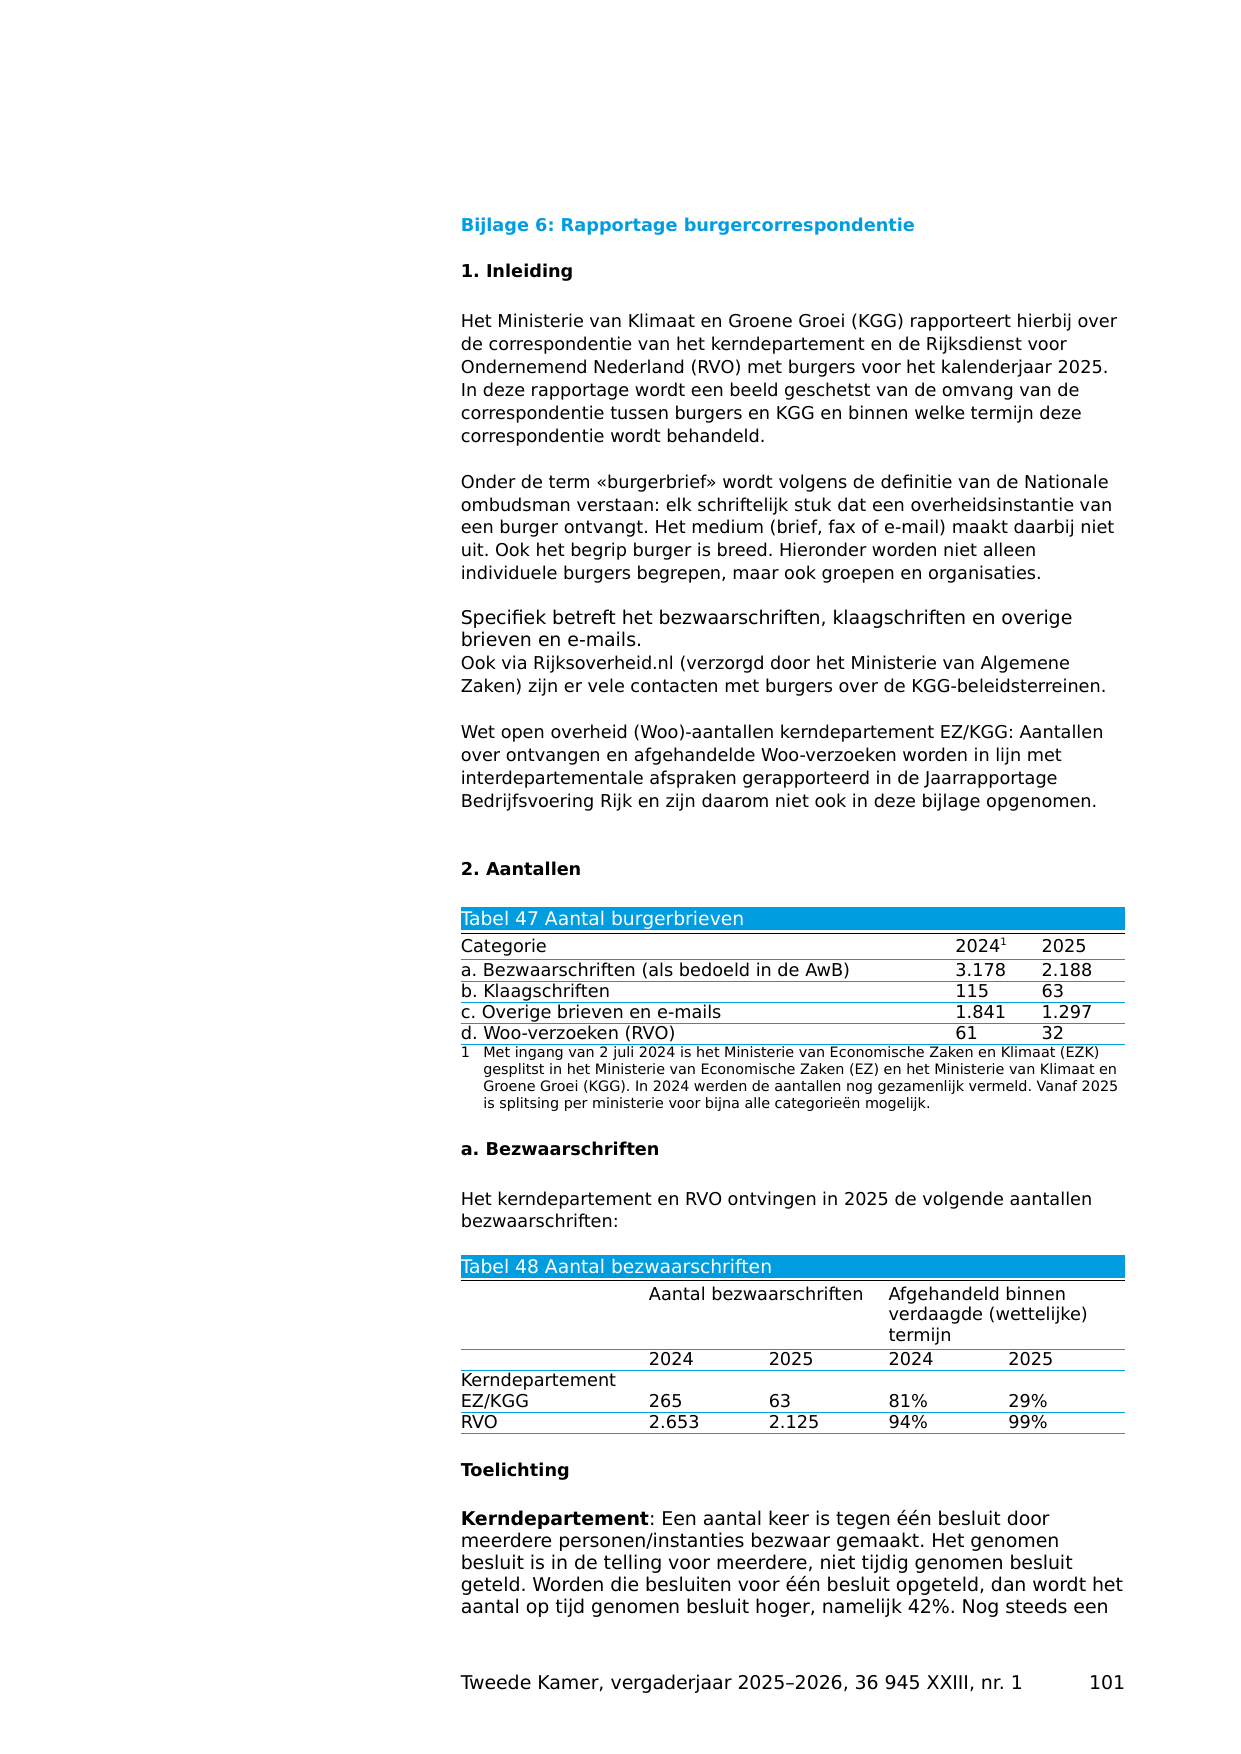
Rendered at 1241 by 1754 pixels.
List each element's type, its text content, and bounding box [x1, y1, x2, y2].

table_cell 2.653 [646, 1413, 766, 1433]
table_cell 81% [885, 1371, 1005, 1411]
table_cell 1.297 [1039, 1003, 1125, 1023]
text Onder de term «burgerbrief» wordt volgens de definitie van de Nationale ombudsman verstaan: elk schriftelijk stuk dat een overheidsinstantie van een burger ontvangt. Het medium (brief, fax of e-mail) maakt daarbij niet uit. Ook het begrip burger is breed. Hieronder worden niet alleen individuele burgers begrepen, maar ook groepen en organisaties. [461, 470, 1125, 584]
text Specifiek betreft het bezwaarschriften, klaagschriften en overige brieven en e-mails. [461, 607, 1125, 651]
table_cell d. Woo-verzoeken (RVO) [461, 1024, 952, 1044]
table_cell 20241 [952, 934, 1038, 959]
text a. Bezwaarschriften [461, 1137, 1125, 1159]
table_cell 94% [885, 1413, 1005, 1433]
table_cell 115 [952, 982, 1038, 1002]
table_cell 63 [1039, 982, 1125, 1002]
table_cell 2025 [1005, 1350, 1125, 1370]
table_cell 29% [1005, 1371, 1125, 1411]
table_cell 63 [766, 1371, 885, 1411]
table_cell c. Overige brieven en e-mails [461, 1003, 952, 1023]
table_cell 99% [1005, 1413, 1125, 1433]
table_cell 2024 [646, 1350, 766, 1370]
table_cell 2024 [885, 1350, 1005, 1370]
text Kerndepartement: Een aantal keer is tegen één besluit door meerdere personen/instanties bezwaar gemaakt. Het genomen besluit is in de telling voor meerdere, niet tijdig genomen besluit geteld. Worden die besluiten voor één besluit opgeteld, dan wordt het aantal op tijd genomen besluit hoger, namelijk 42%. Nog steeds een [461, 1508, 1125, 1618]
table_cell [461, 1281, 646, 1348]
table_cell 32 [1039, 1024, 1125, 1044]
text 1. Inleiding [461, 259, 1125, 282]
table_cell [461, 1350, 646, 1370]
table_cell Kerndepartement EZ/KGG [461, 1371, 646, 1411]
text 2. Aantallen [461, 857, 1125, 880]
text Ook via Rijksoverheid.nl (verzorgd door het Ministerie van Algemene Zaken) zijn er vele contacten met burgers over de KGG-beleidsterreinen. [461, 651, 1125, 697]
table_cell 61 [952, 1024, 1038, 1044]
table_cell a. Bezwaarschriften (als bedoeld in de AwB) [461, 960, 952, 981]
text Toelichting [461, 1458, 1125, 1481]
table_cell 2.188 [1039, 960, 1125, 981]
table_cell Afgehandeld binnen verdaagde (wettelijke) termijn [885, 1281, 1125, 1348]
table_cell RVO [461, 1413, 646, 1433]
table_cell Categorie [461, 934, 952, 959]
text Het kerndepartement en RVO ontvingen in 2025 de volgende aantallen bezwaarschriften: [461, 1187, 1125, 1232]
list Met ingang van 2 juli 2024 is het Ministerie van Economische Zaken en Klimaat (EZK) gesplitst in het Ministerie van Economische Zaken (EZ) en het Ministerie van Klimaat en Groene Groei (KGG). In 2024 werden de aantallen nog gezamenlijk vermeld. Vanaf 2025 is splitsing per ministerie voor bijna alle categorieën mogelijk. [461, 1045, 1125, 1112]
table_cell b. Klaagschriften [461, 982, 952, 1002]
text Het Ministerie van Klimaat en Groene Groei (KGG) rapporteert hierbij over de correspondentie van het kerndepartement en de Rijksdienst voor Ondernemend Nederland (RVO) met burgers voor het kalenderjaar 2025. In deze rapportage wordt een beeld geschetst van de omvang van de correspondentie tussen burgers en KGG en binnen welke termijn deze correspondentie wordt behandeld. [461, 309, 1125, 447]
table_cell 1.841 [952, 1003, 1038, 1023]
table_cell 2025 [766, 1350, 885, 1370]
table_cell 3.178 [952, 960, 1038, 981]
title Bijlage 6: Rapportage burgercorrespondentie [461, 213, 1125, 236]
table_cell 2025 [1039, 934, 1125, 959]
table_cell Aantal bezwaarschriften [646, 1281, 885, 1348]
table_cell 265 [646, 1371, 766, 1411]
table_cell 2.125 [766, 1413, 885, 1433]
text Wet open overheid (Woo)-aantallen kerndepartement EZ/KGG: Aantallen over ontvangen en afgehandelde Woo-verzoeken worden in lijn met interdepartementale afspraken gerapporteerd in de Jaarrapportage Bedrijfsvoering Rijk en zijn daarom niet ook in deze bijlage opgenomen. [461, 720, 1125, 834]
